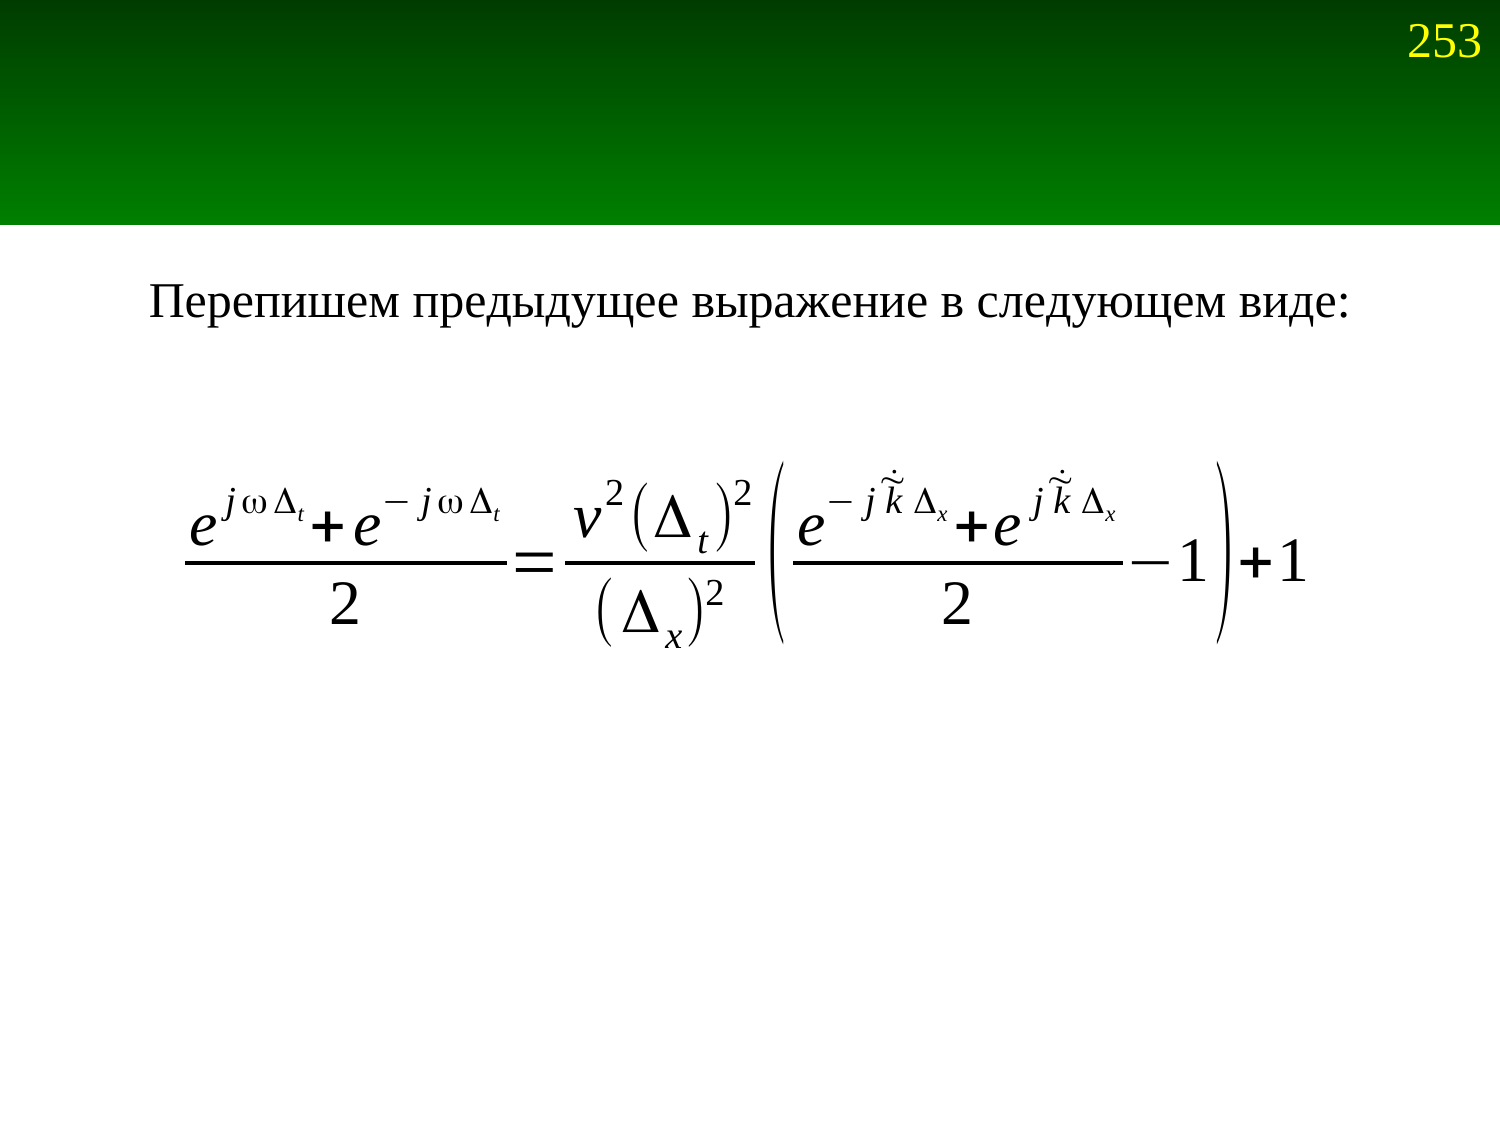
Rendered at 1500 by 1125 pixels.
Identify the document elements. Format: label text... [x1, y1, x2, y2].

text_box Перепишем предыдущее выражение в следующем виде: [133, 260, 1367, 336]
chart [165, 458, 1326, 658]
